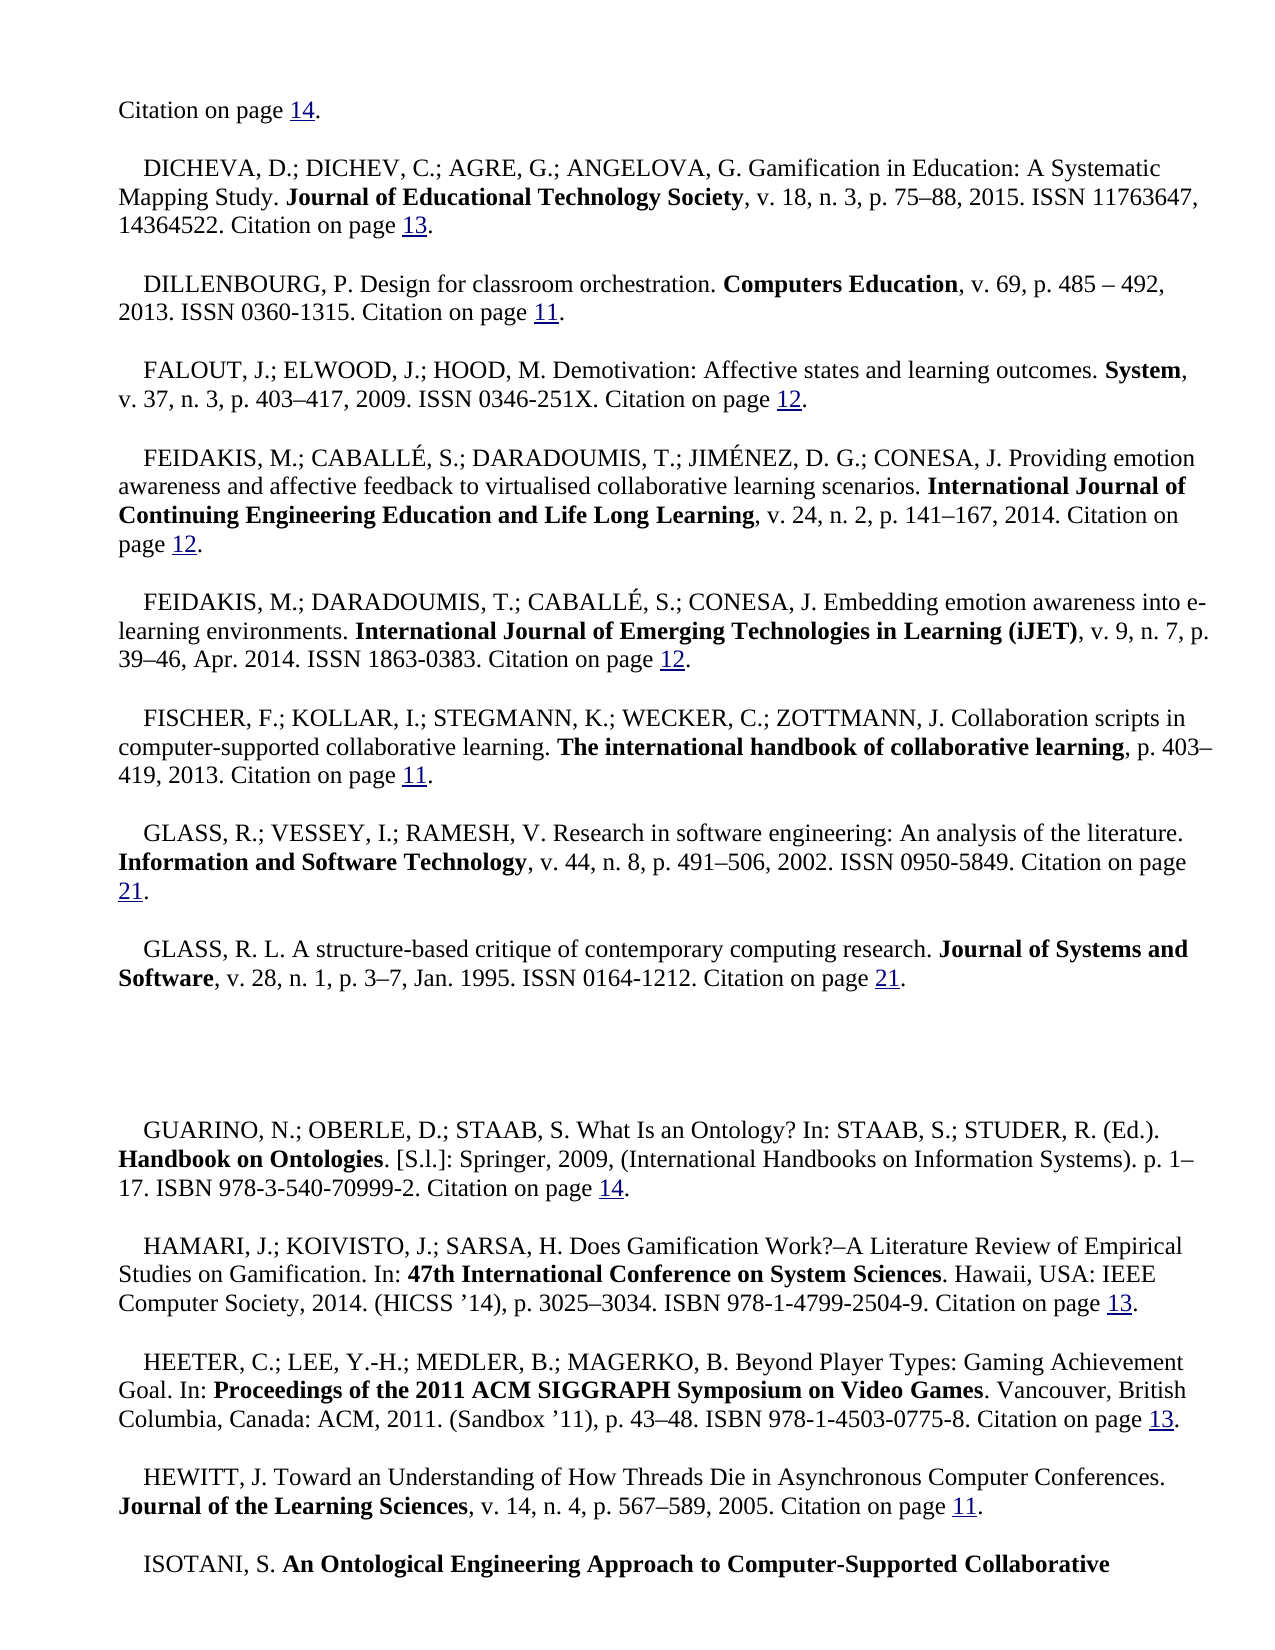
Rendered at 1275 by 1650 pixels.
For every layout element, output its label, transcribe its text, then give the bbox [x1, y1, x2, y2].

text GLASS, R. L. A structure-based critique of contemporary computing research. Journal of Systems and Software, v. 28, n. 1, p. 3–7, Jan. 1995. ISSN 0164-1212. Citation on page 21. [118, 934, 1216, 992]
text FEIDAKIS, M.; DARADOUMIS, T.; CABALLÉ, S.; CONESA, J. Embedding emotion awareness into e-learning environments. International Journal of Emerging Technologies in Learning (iJET), v. 9, n. 7, p. 39–46, Apr. 2014. ISSN 1863-0383. Citation on page 12. [118, 587, 1216, 673]
text Citation on page 14. [118, 59, 1216, 123]
text HEETER, C.; LEE, Y.-H.; MEDLER, B.; MAGERKO, B. Beyond Player Types: Gaming Achievement Goal. In: Proceedings of the 2011 ACM SIGGRAPH Symposium on Video Games. Vancouver, British Columbia, Canada: ACM, 2011. (Sandbox ’11), p. 43–48. ISBN 978-1-4503-0775-8. Citation on page 13. [118, 1347, 1216, 1433]
text DICHEVA, D.; DICHEV, C.; AGRE, G.; ANGELOVA, G. Gamification in Education: A Systematic Mapping Study. Journal of Educational Technology Society, v. 18, n. 3, p. 75–88, 2015. ISSN 11763647, 14364522. Citation on page 13. [118, 153, 1216, 239]
text GUARINO, N.; OBERLE, D.; STAAB, S. What Is an Ontology? In: STAAB, S.; STUDER, R. (Ed.). Handbook on Ontologies. [S.l.]: Springer, 2009, (International Handbooks on Information Systems). p. 1–17. ISBN 978-3-540-70999-2. Citation on page 14. [118, 1115, 1216, 1201]
text FALOUT, J.; ELWOOD, J.; HOOD, M. Demotivation: Affective states and learning outcomes. System, v. 37, n. 3, p. 403–417, 2009. ISSN 0346-251X. Citation on page 12. [118, 356, 1216, 413]
text DILLENBOURG, P. Design for classroom orchestration. Computers Education, v. 69, p. 485 – 492, 2013. ISSN 0360-1315. Citation on page 11. [118, 269, 1216, 326]
text GLASS, R.; VESSEY, I.; RAMESH, V. Research in software engineering: An analysis of the literature. Information and Software Technology, v. 44, n. 8, p. 491–506, 2002. ISSN 0950-5849. Citation on page 21. [118, 818, 1216, 905]
text ISOTANI, S. An Ontological Engineering Approach to Computer-Supported Collaborative [118, 1549, 1216, 1578]
text HAMARI, J.; KOIVISTO, J.; SARSA, H. Does Gamification Work?–A Literature Review of Empirical Studies on Gamification. In: 47th International Conference on System Sciences. Hawaii, USA: IEEE Computer Society, 2014. (HICSS ’14), p. 3025–3034. ISBN 978-1-4799-2504-9. Citation on page 13. [118, 1231, 1216, 1317]
text FEIDAKIS, M.; CABALLÉ, S.; DARADOUMIS, T.; JIMÉNEZ, D. G.; CONESA, J. Providing emotion awareness and affective feedback to virtualised collaborative learning scenarios. International Journal of Continuing Engineering Education and Life Long Learning, v. 24, n. 2, p. 141–167, 2014. Citation on page 12. [118, 443, 1216, 558]
text FISCHER, F.; KOLLAR, I.; STEGMANN, K.; WECKER, C.; ZOTTMANN, J. Collaboration scripts in computer-supported collaborative learning. The international handbook of collaborative learning, p. 403–419, 2013. Citation on page 11. [118, 703, 1216, 789]
text HEWITT, J. Toward an Understanding of How Threads Die in Asynchronous Computer Conferences. Journal of the Learning Sciences, v. 14, n. 4, p. 567–589, 2005. Citation on page 11. [118, 1462, 1216, 1520]
